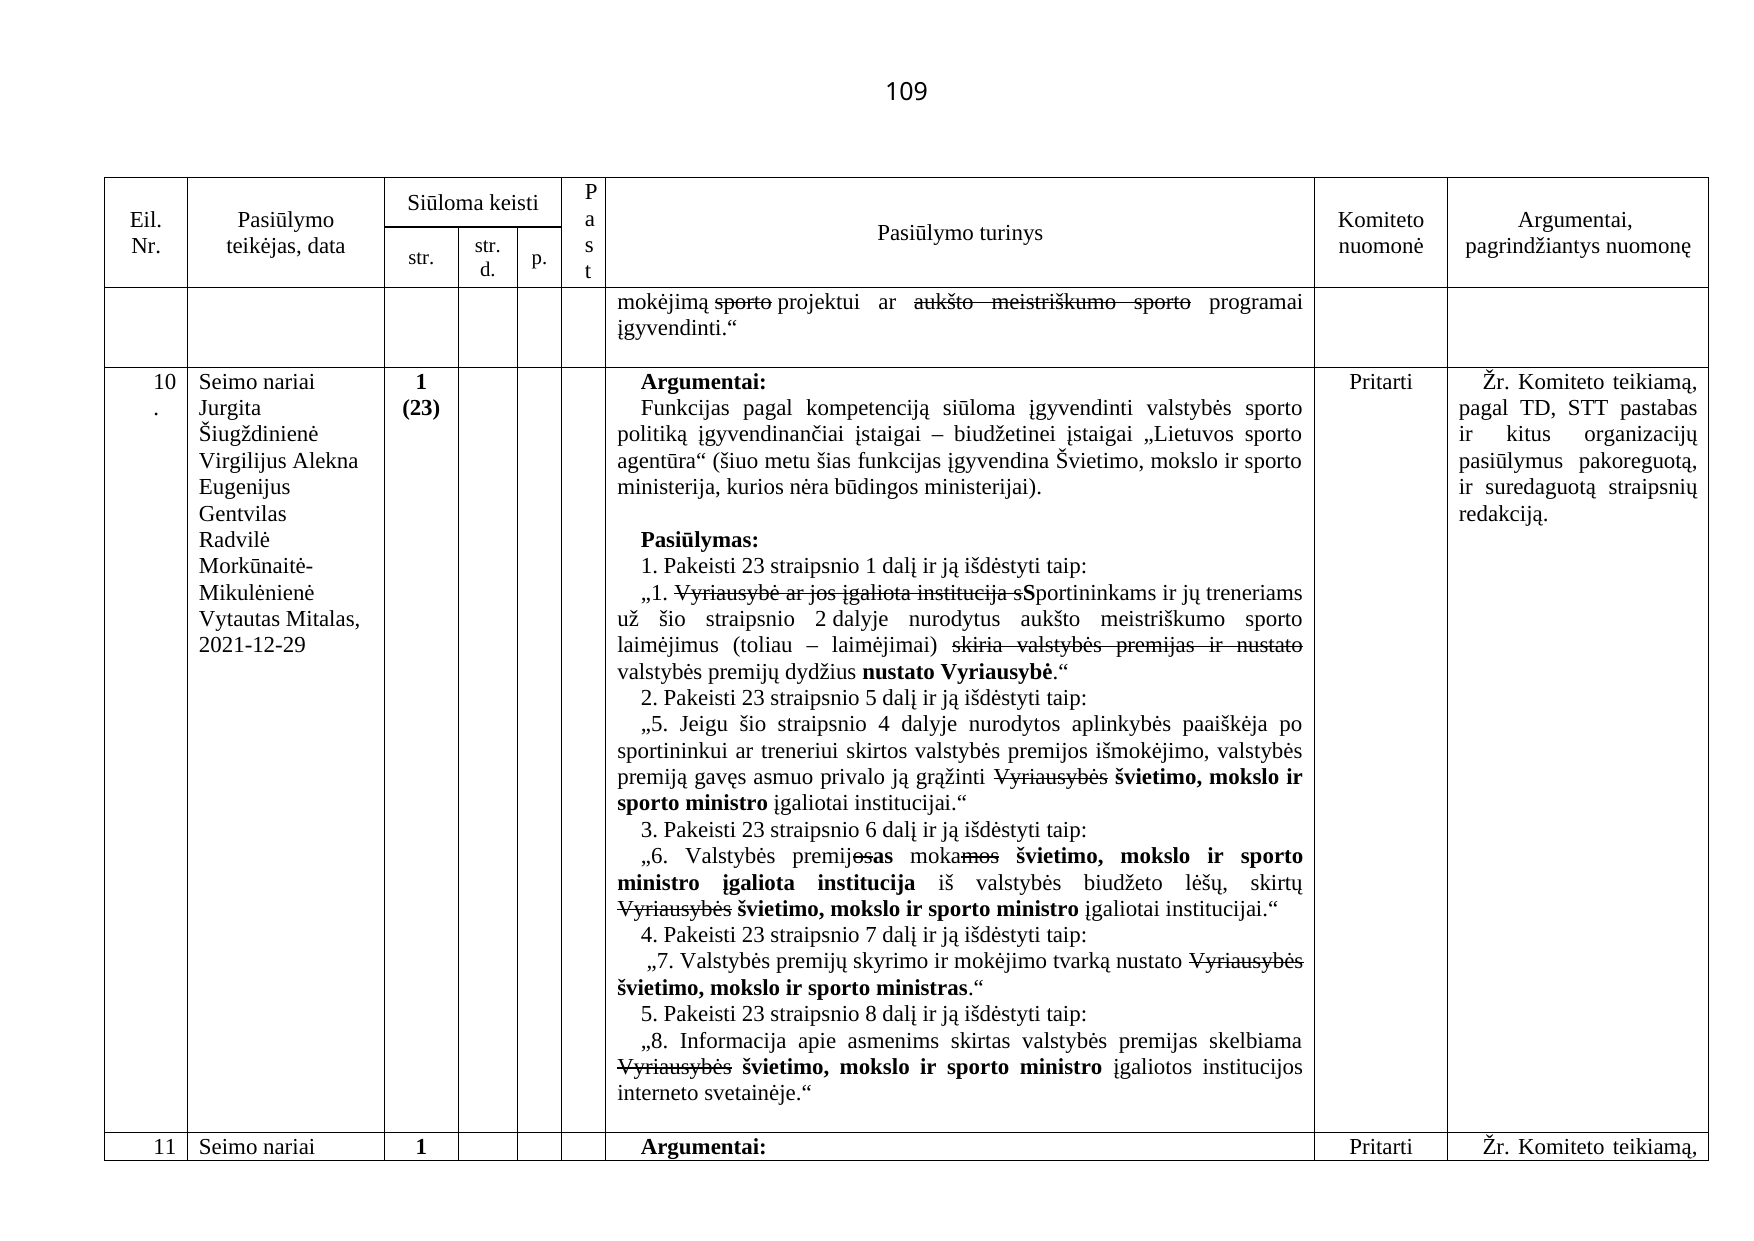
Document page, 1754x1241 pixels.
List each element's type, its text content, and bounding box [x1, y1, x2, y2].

table_cell 1 (23) [385, 368, 458, 1132]
table_header Eil. Nr. [105, 178, 187, 287]
table_cell [518, 1133, 561, 1159]
table_cell str. [385, 228, 458, 287]
table_cell [562, 288, 605, 367]
table_cell Seimo nariai Jurgita Šiugždinienė Virgilijus Alekna Eugenijus Gentvilas Radvilė Morkūnaitė-Mikulėnienė Vytautas Mitalas, 2021-12-29 [188, 368, 384, 1132]
table_cell Žr. Komiteto teikiamą, [1448, 1133, 1708, 1159]
table_cell Seimo nariai [188, 1133, 384, 1159]
table_cell [105, 1133, 187, 1159]
table_cell str. d. [459, 228, 517, 287]
table_cell [385, 288, 458, 367]
table_cell Pritarti [1315, 368, 1447, 1132]
table_cell Žr. Komiteto teikiamą, pagal TD, STT pastabas ir kitus organizacijų pasiūlymus pakoreguotą, ir suredaguotą straipsnių redakciją. [1448, 368, 1708, 1132]
table_header Pasiūlymo turinys [606, 178, 1314, 287]
table_cell [518, 288, 561, 367]
table_cell [105, 368, 187, 1132]
table_header Argumentai, pagrindžiantys nuomonę [1448, 178, 1708, 287]
table_cell [459, 1133, 517, 1159]
table_cell Argumentai: [606, 1133, 1314, 1159]
table_cell [518, 368, 561, 1132]
table_cell 1 [385, 1133, 458, 1159]
table_header Pasiūlymo teikėjas, data [188, 178, 384, 287]
table_cell [562, 1133, 605, 1159]
table_cell Argumentai: Funkcijas pagal kompetenciją siūloma įgyvendinti valstybės sporto politiką įgyvendinančiai įstaigai – biudžetinei įstaigai „Lietuvos sporto agentūra“ (šiuo metu šias funkcijas įgyvendina Švietimo, mokslo ir sporto ministerija, kurios nėra būdingos ministerijai). Pasiūlymas: 1. Pakeisti 23 straipsnio 1 dalį ir ją išdėstyti taip: „1. Vyriausybė ar jos įgaliota institucija sSportininkams ir jų treneriams už šio straipsnio 2 dalyje nurodytus aukšto meistriškumo sporto laimėjimus (toliau – laimėjimai) skiria valstybės premijas ir nustato valstybės premijų dydžius nustato Vyriausybė.“ 2. Pakeisti 23 straipsnio 5 dalį ir ją išdėstyti taip: „5. Jeigu šio straipsnio 4 dalyje nurodytos aplinkybės paaiškėja po sportininkui ar treneriui skirtos valstybės premijos išmokėjimo, valstybės premiją gavęs asmuo privalo ją grąžinti Vyriausybės švietimo, mokslo ir sporto ministro įgaliotai institucijai.“ 3. Pakeisti 23 straipsnio 6 dalį ir ją išdėstyti taip: „6. Valstybės premijosas mokamos švietimo, mokslo ir sporto ministro įgaliota institucija iš valstybės biudžeto lėšų, skirtų Vyriausybės švietimo, mokslo ir sporto ministro įgaliotai institucijai.“ 4. Pakeisti 23 straipsnio 7 dalį ir ją išdėstyti taip: „7. Valstybės premijų skyrimo ir mokėjimo tvarką nustato Vyriausybės švietimo, mokslo ir sporto ministras.“ 5. Pakeisti 23 straipsnio 8 dalį ir ją išdėstyti taip: „8. Informacija apie asmenims skirtas valstybės premijas skelbiama Vyriausybės švietimo, mokslo ir sporto ministro įgaliotos institucijos interneto svetainėje.“ [606, 368, 1314, 1132]
table_cell [105, 288, 187, 367]
table_cell [562, 368, 605, 1132]
table_cell [459, 368, 517, 1132]
table_cell [459, 288, 517, 367]
table_header Pastabos [562, 178, 605, 287]
table_header Siūloma keisti [385, 178, 561, 226]
table_cell Pritarti [1315, 1133, 1447, 1159]
table_cell p. [518, 228, 561, 287]
table_cell [1315, 288, 1447, 367]
table_header Komiteto nuomonė [1315, 178, 1447, 287]
table_cell [188, 288, 384, 367]
table_cell mokėjimą sporto projektui ar aukšto meistriškumo sporto programai įgyvendinti.“ [606, 288, 1314, 367]
table_cell [1448, 288, 1708, 367]
